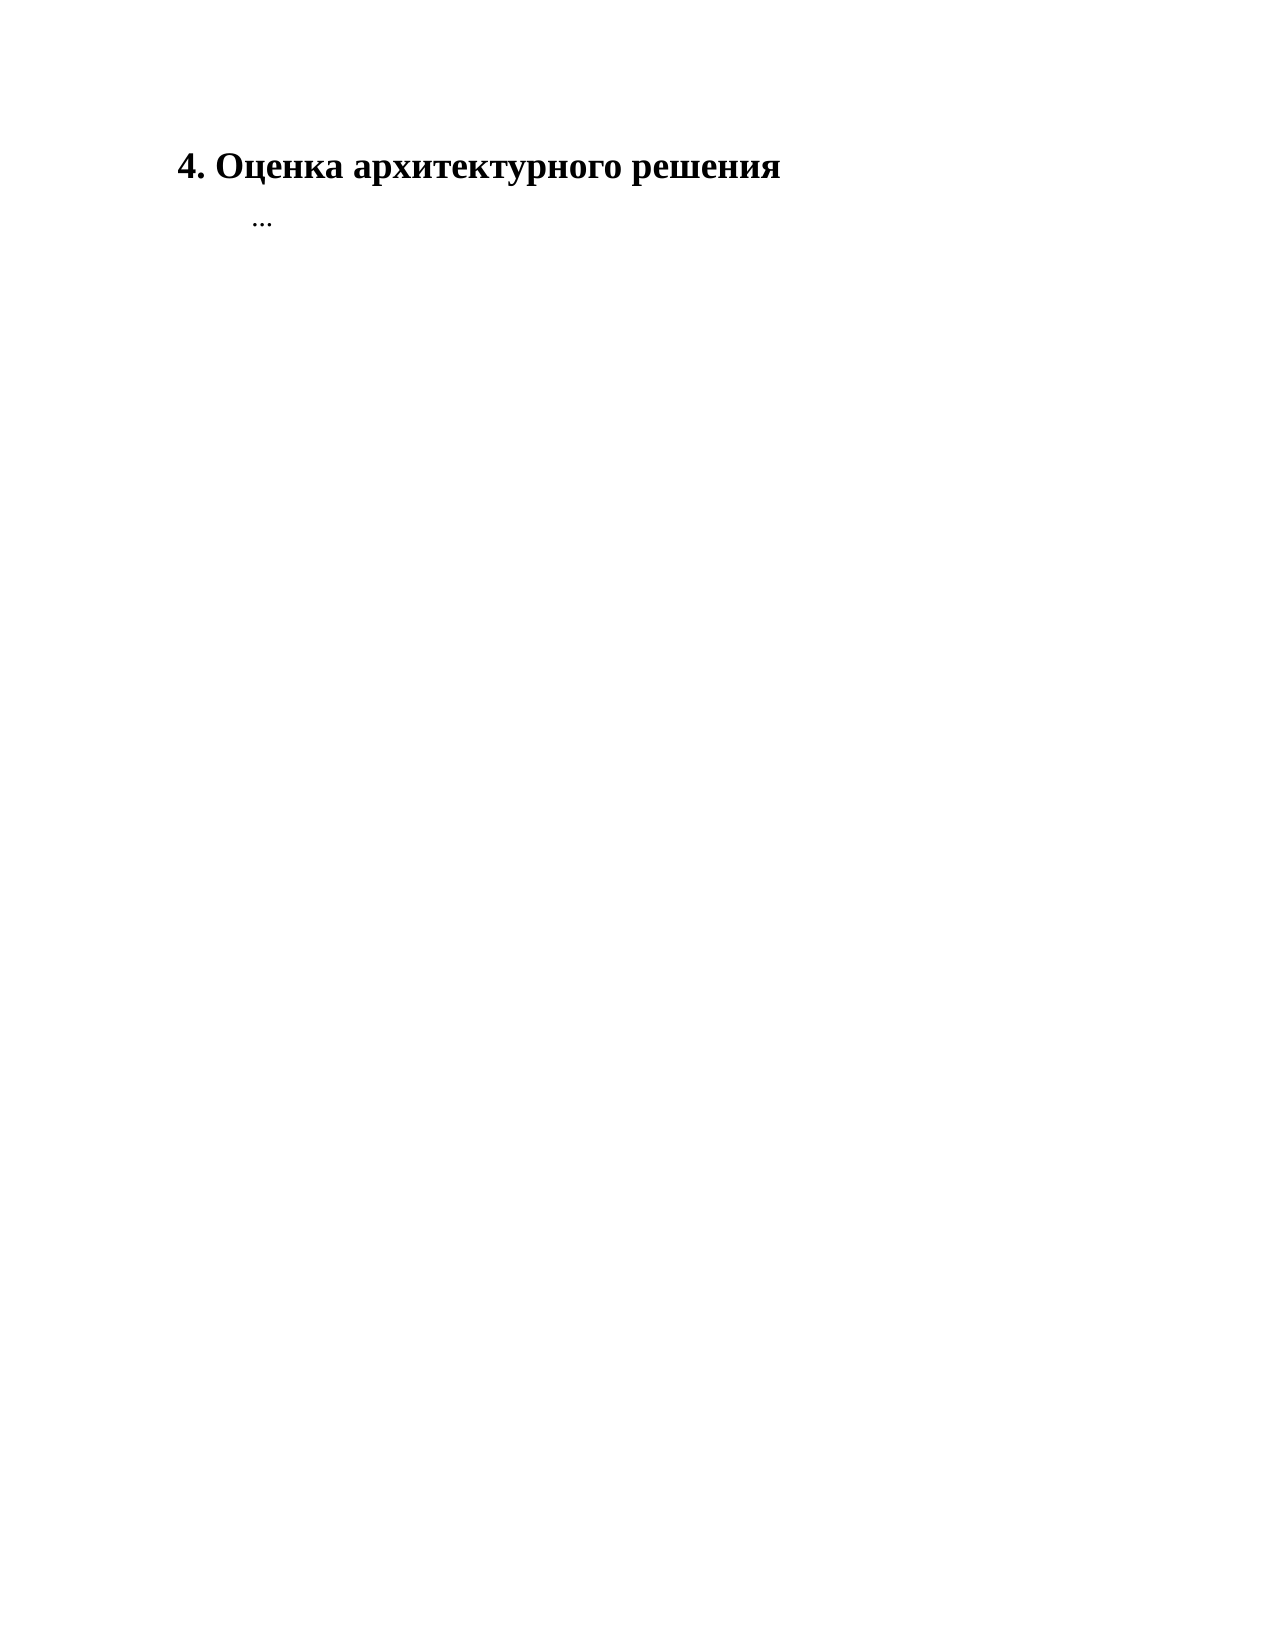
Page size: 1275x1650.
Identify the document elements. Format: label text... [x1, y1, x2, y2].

subtitle 4. Оценка архитектурного решения [177, 143, 1216, 186]
text ... [177, 199, 1216, 232]
